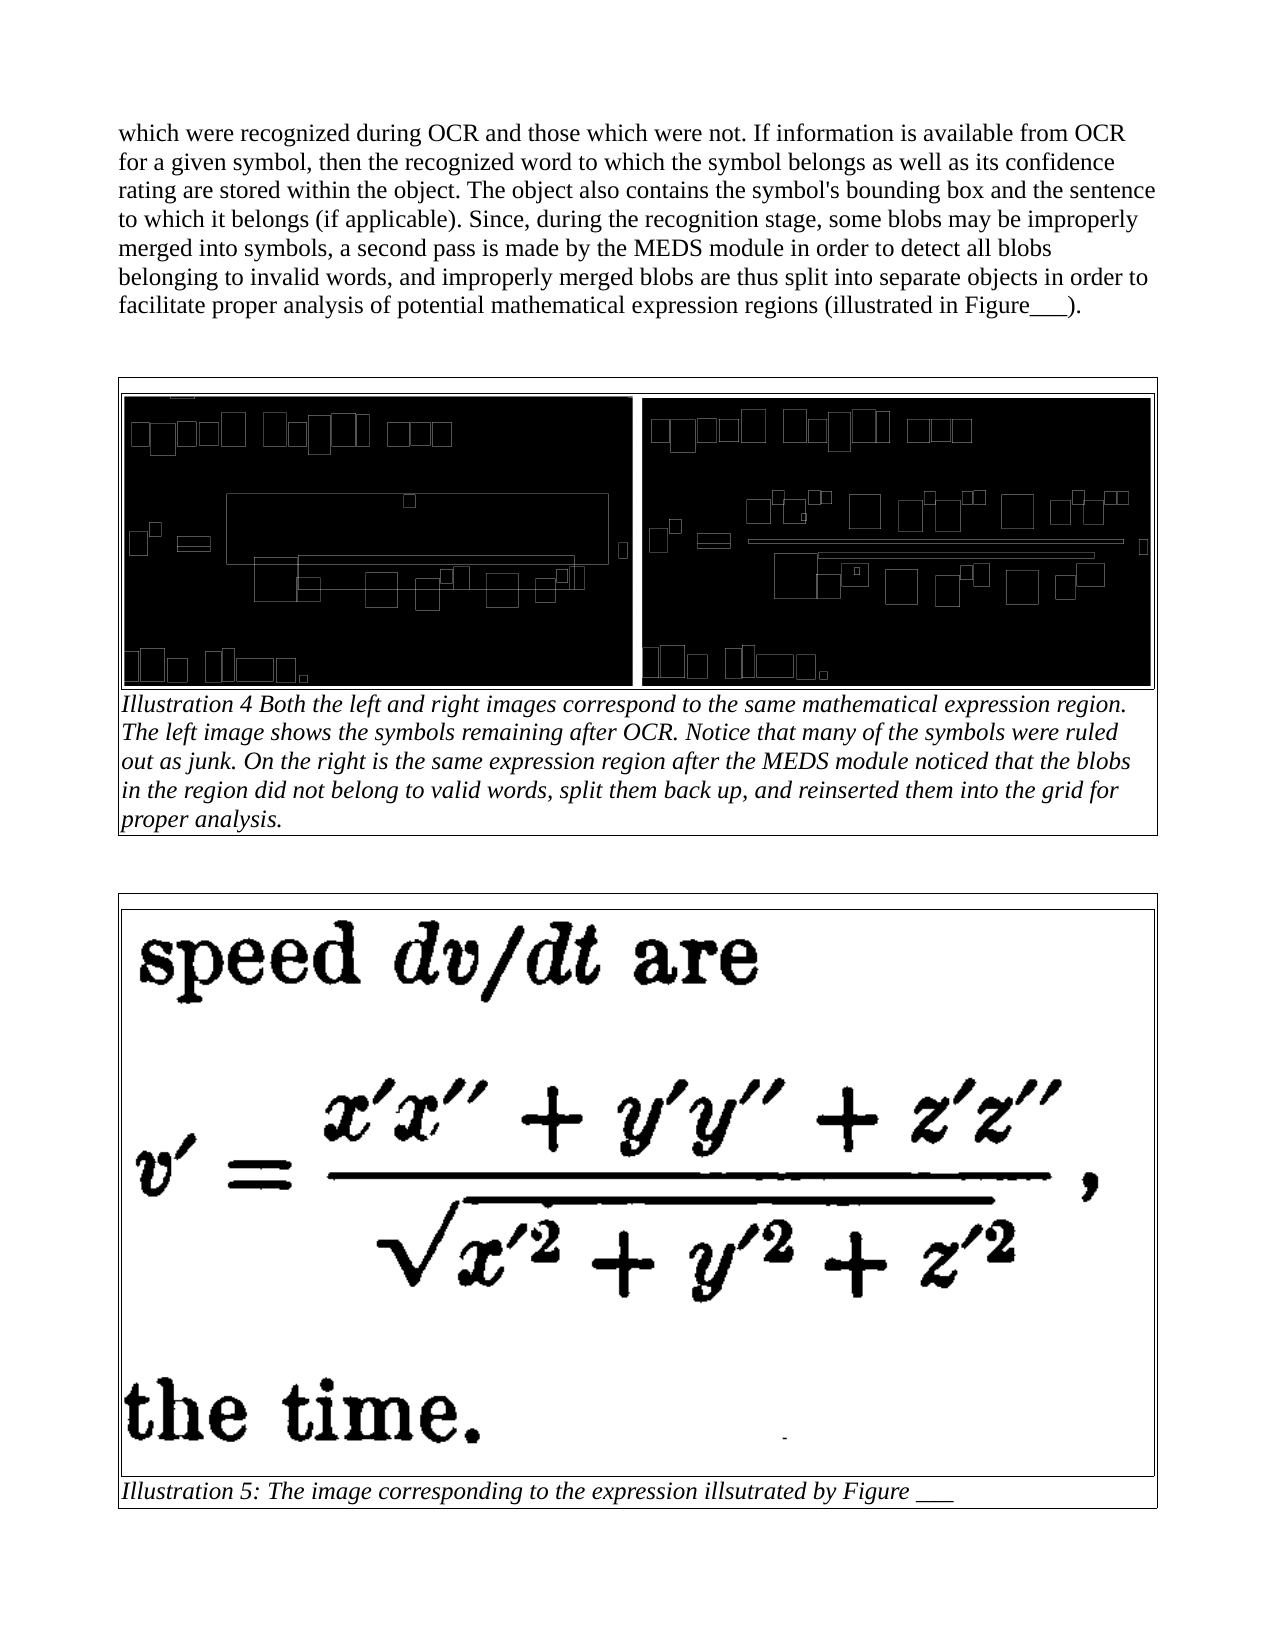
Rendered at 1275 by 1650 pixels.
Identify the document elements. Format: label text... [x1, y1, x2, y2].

picture [124, 911, 1151, 1473]
text Illustration 5: The image corresponding to the expression illsutrated by Figure ___ [121, 1477, 1154, 1504]
picture [124, 395, 1151, 686]
text Illustration 4 Both the left and right images correspond to the same mathematical expression region. The left image shows the symbols remaining after OCR. Notice that many of the symbols were ruled out as junk. On the right is the same expression region after the MEDS module noticed that the blobs in the region did not belong to valid words, split them back up, and reinserted them into the grid for proper analysis. [121, 690, 1154, 832]
text which were recognized during OCR and those which were not. If information is available from OCR for a given symbol, then the recognized word to which the symbol belongs as well as its confidence rating are stored within the object. The object also contains the symbol's bounding box and the sentence to which it belongs (if applicable). Since, during the recognition stage, some blobs may be improperly merged into symbols, a second pass is made by the MEDS module in order to detect all blobs belonging to invalid words, and improperly merged blobs are thus split into separate objects in order to facilitate proper analysis of potential mathematical expression regions (illustrated in Figure___). [118, 118, 1157, 319]
text [122, 910, 1154, 1476]
text [122, 394, 1154, 689]
